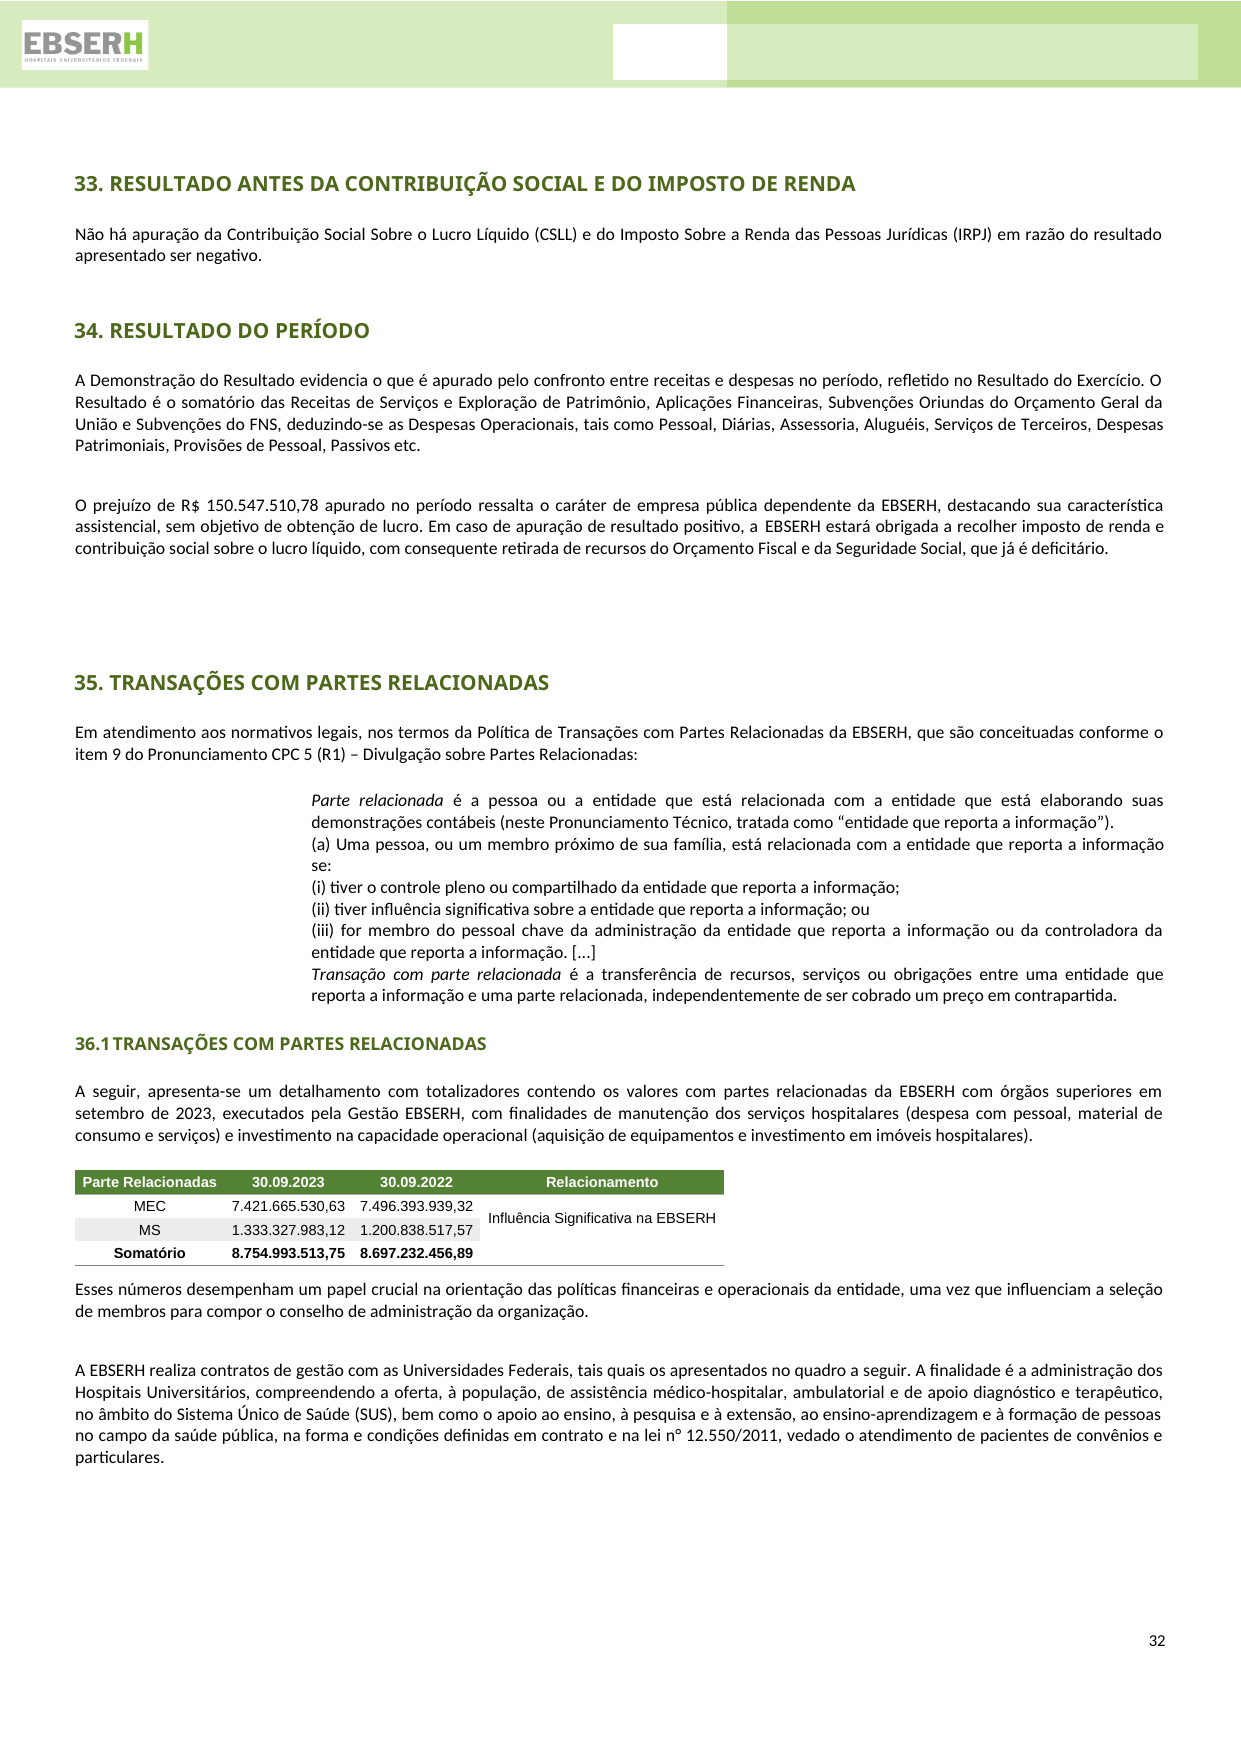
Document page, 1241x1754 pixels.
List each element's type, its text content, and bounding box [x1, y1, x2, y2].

table_cell MEC [75, 1195, 224, 1218]
text A Demonstração do Resultado evidencia o que é apurado pelo confronto entre receitas e despesas no período, refletido no Resultado do Exercício. O Resultado é o somatório das Receitas de Serviços e Exploração de Patrimônio, Aplicações Financeiras, Subvenções Oriundas do Orçamento Geral da União e Subvenções do FNS, deduzindo-se as Despesas Operacionais, tais como Pessoal, Diárias, Assessoria, Aluguéis, Serviços de Terceiros, Despesas Patrimoniais, Provisões de Pessoal, Passivos etc. [75, 369, 1165, 456]
text O prejuízo de R$ 150.547.510,78 apurado no período ressalta o caráter de empresa pública dependente da EBSERH, destacando sua característica assistencial, sem objetivo de obtenção de lucro. Em caso de apuração de resultado positivo, a EBSERH estará obrigada a recolher imposto de renda e contribuição social sobre o lucro líquido, com consequente retirada de recursos do Orçamento Fiscal e da Seguridade Social, que já é deficitário. [75, 494, 1165, 559]
list RESULTADO ANTES DA CONTRIBUIÇÃO SOCIAL E DO IMPOSTO DE RENDA [74, 169, 1165, 198]
table_cell 8.754.993.513,75 [224, 1241, 352, 1265]
text (ii) tiver influência significativa sobre a entidade que reporta a informação; ou [311, 898, 1165, 919]
table_cell 1.333.327.983,12 [224, 1218, 352, 1241]
table_cell [480, 1241, 562, 1265]
list TRANSAÇÕES COM PARTES RELACIONADAS [75, 1031, 1165, 1055]
table_cell [562, 1241, 643, 1265]
text (i) tiver o controle pleno ou compartilhado da entidade que reporta a informação; [311, 876, 1165, 898]
text (a) Uma pessoa, ou um membro próximo de sua família, está relacionada com a entidade que reporta a informação se: [311, 833, 1165, 876]
list RESULTADO DO PERÍODO [74, 316, 1165, 344]
table_header 30.09.2023 [224, 1170, 352, 1194]
text Parte relacionada é a pessoa ou a entidade que está relacionada com a entidade que está elaborando suas demonstrações contábeis (neste Pronunciamento Técnico, tratada como “entidade que reporta a informação”). [311, 789, 1165, 833]
text Não há apuração da Contribuição Social Sobre o Lucro Líquido (CSLL) e do Imposto Sobre a Renda das Pessoas Jurídicas (IRPJ) em razão do resultado apresentado ser negativo. [75, 223, 1165, 266]
table_cell Influência Significativa na EBSERH [480, 1195, 724, 1241]
text A EBSERH realiza contratos de gestão com as Universidades Federais, tais quais os apresentados no quadro a seguir. A finalidade é a administração dos Hospitais Universitários, compreendendo a oferta, à população, de assistência médico-hospitalar, ambulatorial e de apoio diagnóstico e terapêutico, no âmbito do Sistema Único de Saúde (SUS), bem como o apoio ao ensino, à pesquisa e à extensão, ao ensino-aprendizagem e à formação de pessoas no campo da saúde pública, na forma e condições definidas em contrato e na lei n° 12.550/2011, vedado o atendimento de pacientes de convênios e particulares. [75, 1359, 1165, 1468]
text Transação com parte relacionada é a transferência de recursos, serviços ou obrigações entre uma entidade que reporta a informação e uma parte relacionada, independentemente de ser cobrado um preço em contrapartida. [311, 963, 1165, 1006]
table_cell 7.421.665.530,63 [224, 1195, 352, 1218]
table_cell 8.697.232.456,89 [352, 1241, 480, 1265]
table_header 30.09.2022 [352, 1170, 480, 1194]
table_header Parte Relacionadas [75, 1170, 224, 1194]
table_cell Somatório [75, 1241, 224, 1265]
text Em atendimento aos normativos legais, nos termos da Política de Transações com Partes Relacionadas da EBSERH, que são conceituadas conforme o item 9 do Pronunciamento CPC 5 (R1) – Divulgação sobre Partes Relacionadas: [75, 721, 1165, 764]
table_cell [643, 1241, 724, 1265]
table_cell MS [75, 1218, 224, 1241]
text Esses números desempenham um papel crucial na orientação das políticas financeiras e operacionais da entidade, uma vez que influenciam a seleção de membros para compor o conselho de administração da organização. [75, 1278, 1165, 1322]
text A seguir, apresenta-se um detalhamento com totalizadores contendo os valores com partes relacionadas da EBSERH com órgãos superiores em setembro de 2023, executados pela Gestão EBSERH, com finalidades de manutenção dos serviços hospitalares (despesa com pessoal, material de consumo e serviços) e investimento na capacidade operacional (aquisição de equipamentos e investimento em imóveis hospitalares). [75, 1080, 1165, 1145]
list TRANSAÇÕES COM PARTES RELACIONADAS [74, 668, 1165, 696]
table_header Relacionamento [480, 1170, 724, 1194]
text (iii) for membro do pessoal chave da administração da entidade que reporta a informação ou da controladora da entidade que reporta a informação. [...] [311, 919, 1165, 963]
table_cell 7.496.393.939,32 [352, 1195, 480, 1218]
table_cell 1.200.838.517,57 [352, 1218, 480, 1241]
